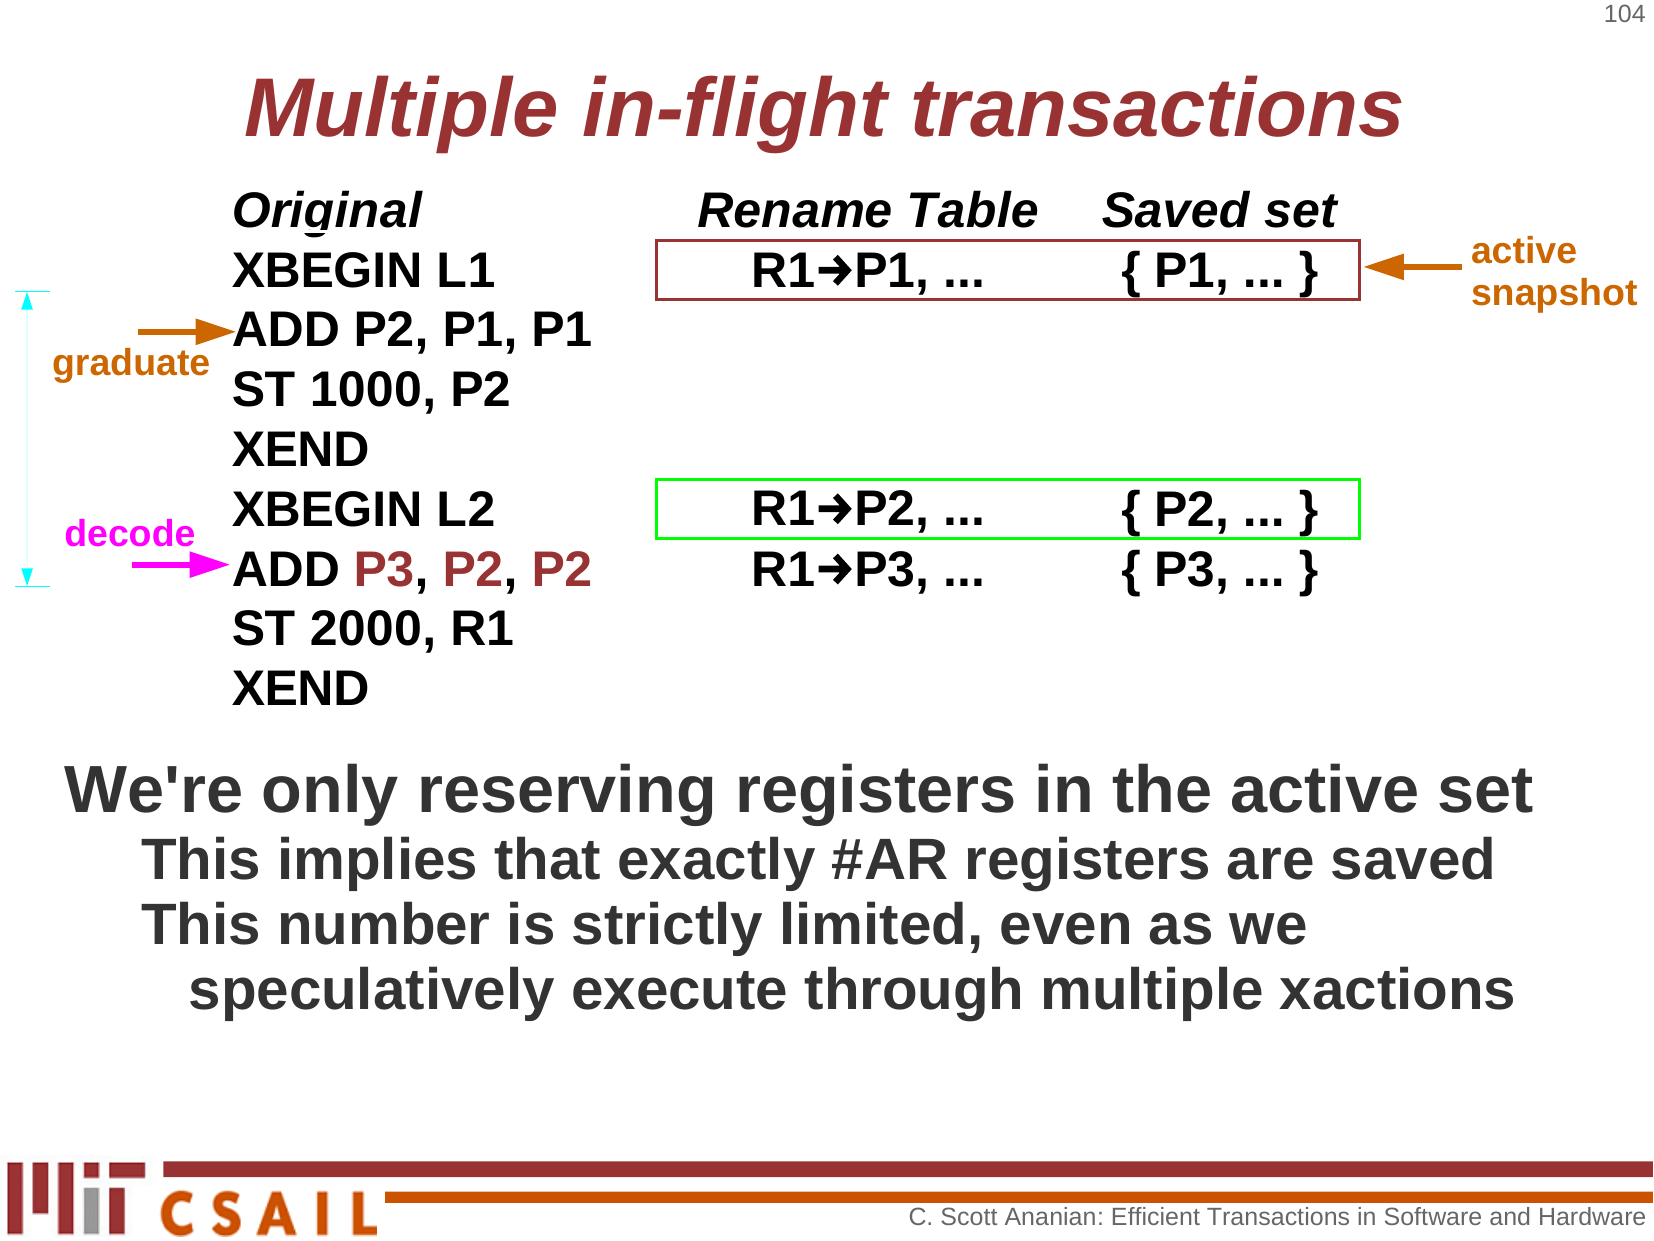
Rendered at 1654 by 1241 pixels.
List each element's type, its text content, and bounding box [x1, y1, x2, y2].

text_box [1361, 208, 1653, 323]
picture [0, 1155, 47, 1237]
title Multiple in-flight transactions [51, 28, 1600, 187]
text_box graduate [52, 340, 211, 398]
list We're only reserving registers in the active set This implies that exactly #AR registers are saved This number is strictly limited, even as we speculatively execute through multiple xactions [47, 751, 1653, 1241]
text_box active snapshot [1471, 229, 1638, 343]
chart [229, 180, 1361, 721]
text_box decode [64, 512, 196, 555]
